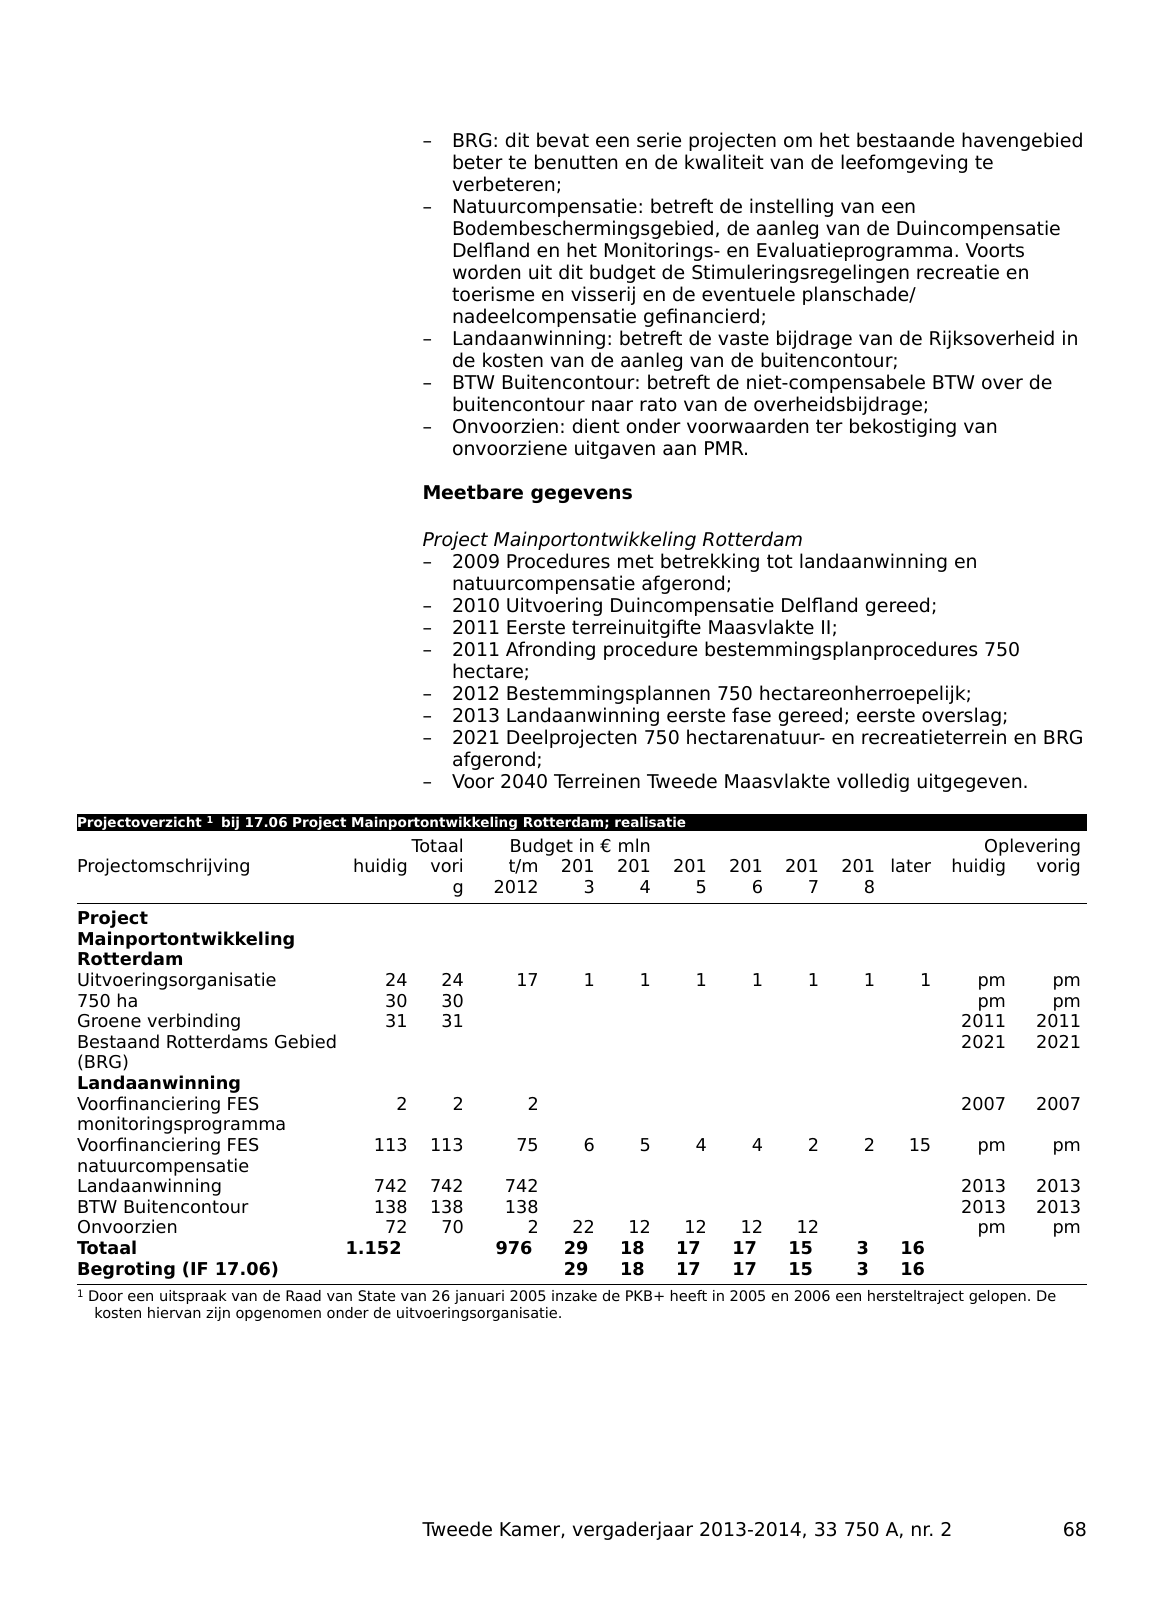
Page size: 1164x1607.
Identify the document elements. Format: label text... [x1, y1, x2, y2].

table_cell 1 [544, 970, 600, 991]
table_cell [825, 1176, 881, 1197]
table_cell pm [937, 970, 1012, 991]
table_cell [769, 1094, 825, 1135]
table_cell [825, 904, 881, 970]
table_cell Bestaand Rotterdams Gebied (BRG) [77, 1032, 338, 1073]
table_cell [937, 1259, 1012, 1284]
table_cell Budget in € mln [470, 831, 656, 856]
table_cell 2021 [1012, 1032, 1087, 1073]
table_cell 2 [470, 1094, 544, 1135]
table_cell [413, 1238, 469, 1259]
table_cell [470, 991, 544, 1011]
table_cell 2013 [1012, 1197, 1087, 1217]
table_cell 18 [600, 1238, 656, 1259]
table_cell 30 [339, 991, 413, 1011]
table_cell [656, 991, 712, 1011]
table_cell 16 [881, 1238, 937, 1259]
table_cell huidig [339, 856, 413, 902]
table_cell 138 [413, 1197, 469, 1217]
table_cell 6 [544, 1135, 600, 1176]
table_cell [769, 1011, 825, 1032]
table_cell 2017 [769, 856, 825, 902]
table_cell 750 ha [77, 991, 338, 1011]
table_cell 1 [713, 970, 769, 991]
table_cell t/m 2012 [470, 856, 544, 902]
table_cell 2011 [1012, 1011, 1087, 1032]
table_cell 31 [413, 1011, 469, 1032]
table_cell 15 [881, 1135, 937, 1176]
table_cell 742 [339, 1176, 413, 1197]
table_cell vorig [413, 856, 469, 902]
table_cell [339, 1032, 413, 1073]
table_cell [825, 1218, 881, 1238]
table_cell 742 [470, 1176, 544, 1197]
table_cell [656, 831, 712, 856]
table_cell 742 [413, 1176, 469, 1197]
table_cell [713, 1032, 769, 1073]
table_cell [825, 991, 881, 1011]
table_cell 2007 [1012, 1094, 1087, 1135]
table_cell 2016 [713, 856, 769, 902]
table_cell [769, 1176, 825, 1197]
table_cell [470, 1073, 544, 1094]
table_cell Oplevering [937, 831, 1087, 856]
table_cell Groene verbinding [77, 1011, 338, 1032]
table_cell [881, 1218, 937, 1238]
text – BTW Buitencontour: betreft de niet-compensabele BTW over de buitencontour naar rato van de overheidsbijdrage; [422, 372, 1087, 416]
table_cell [600, 991, 656, 1011]
table_cell [656, 1011, 712, 1032]
table_cell pm [937, 1135, 1012, 1176]
table_cell 2013 [937, 1197, 1012, 1217]
table_cell pm [937, 991, 1012, 1011]
table_cell 1 Door een uitspraak van de Raad van State van 26 januari 2005 inzake de PKB+ heeft in 2005 en 2006 een hersteltraject gelopen. De kosten hiervan zijn opgenomen onder de uitvoeringsorganisatie. [77, 1285, 1087, 1322]
table_cell 2 [470, 1218, 544, 1238]
table_cell [1012, 1073, 1087, 1094]
table_cell [713, 904, 769, 970]
table_cell [769, 831, 825, 856]
table_cell 1 [825, 970, 881, 991]
text – 2011 Eerste terreinuitgifte Maasvlakte II; [422, 617, 1087, 639]
table_cell [544, 1176, 600, 1197]
table_cell [600, 1197, 656, 1217]
table_cell 17 [470, 970, 544, 991]
table_cell [470, 904, 544, 970]
table_cell 4 [713, 1135, 769, 1176]
text – Onvoorzien: dient onder voorwaarden ter bekostiging van onvoorziene uitgaven aan PMR. [422, 416, 1087, 459]
table_cell 17 [713, 1259, 769, 1284]
table_cell [600, 1176, 656, 1197]
table_cell 2 [339, 1094, 413, 1135]
table_cell [881, 831, 937, 856]
table_cell 24 [413, 970, 469, 991]
table_cell [544, 1094, 600, 1135]
table_cell [825, 1011, 881, 1032]
table_cell 75 [470, 1135, 544, 1176]
table_cell 2011 [937, 1011, 1012, 1032]
table_cell [713, 1094, 769, 1135]
table_cell [713, 1176, 769, 1197]
table_cell 12 [713, 1218, 769, 1238]
table_cell [339, 904, 413, 970]
text – 2013 Landaanwinning eerste fase gereed; eerste overslag; [422, 704, 1087, 727]
table_cell [769, 1197, 825, 1217]
table_cell 16 [881, 1259, 937, 1284]
table_cell [937, 1238, 1012, 1259]
table_cell [825, 1094, 881, 1135]
text – 2009 Procedures met betrekking tot landaanwinning en natuurcompensatie afgerond; [422, 551, 1087, 595]
table_cell [937, 904, 1012, 970]
table_cell 2 [769, 1135, 825, 1176]
table_cell [769, 1073, 825, 1094]
table_cell [713, 831, 769, 856]
text – 2012 Bestemmingsplannen 750 hectareonherroepelijk; [422, 683, 1087, 704]
table_cell [470, 1032, 544, 1073]
table_cell pm [1012, 1135, 1087, 1176]
table_cell [825, 1032, 881, 1073]
table_cell [769, 904, 825, 970]
table_cell 1 [769, 970, 825, 991]
table_cell 2013 [1012, 1176, 1087, 1197]
table_cell [656, 1094, 712, 1135]
table_cell [769, 1032, 825, 1073]
table_cell 1 [656, 970, 712, 991]
table_cell [544, 904, 600, 970]
table_cell [1012, 904, 1087, 970]
table_cell pm [1012, 1218, 1087, 1238]
table_cell 12 [600, 1218, 656, 1238]
table_cell 2021 [937, 1032, 1012, 1073]
table_cell [600, 1011, 656, 1032]
table_cell [544, 991, 600, 1011]
table_cell [470, 1011, 544, 1032]
table_cell Begroting (IF 17.06) [77, 1259, 338, 1284]
table_cell [656, 904, 712, 970]
table_cell [339, 1073, 413, 1094]
table_cell BTW Buitencontour [77, 1197, 338, 1217]
table_cell Totaal [339, 831, 469, 856]
subtitle Meetbare gegevens [422, 482, 1087, 504]
table_cell [881, 991, 937, 1011]
table_cell Project Mainportontwikkeling Rotterdam [77, 904, 338, 970]
table_cell Uitvoeringsorganisatie [77, 970, 338, 991]
text – 2011 Afronding procedure bestemmingsplanprocedures 750 hectare; [422, 639, 1087, 683]
table_cell vorig [1012, 856, 1087, 902]
table_cell [881, 1011, 937, 1032]
table_cell pm [1012, 991, 1087, 1011]
table_cell 17 [656, 1238, 712, 1259]
table_cell [413, 904, 469, 970]
table_cell [1012, 1259, 1087, 1284]
table_cell 29 [544, 1238, 600, 1259]
table_cell [825, 1197, 881, 1217]
table_cell 3 [825, 1259, 881, 1284]
table_cell 2007 [937, 1094, 1012, 1135]
table_cell 138 [470, 1197, 544, 1217]
table_cell Onvoorzien [77, 1218, 338, 1238]
table_cell [600, 1094, 656, 1135]
table_cell [769, 991, 825, 1011]
table_cell [413, 1032, 469, 1073]
table_header Projectoverzicht 1 bij 17.06 Project Mainportontwikkeling Rotterdam; realisatie [77, 814, 1087, 830]
table_cell 2018 [825, 856, 881, 902]
table_cell 15 [769, 1238, 825, 1259]
table_cell [881, 1176, 937, 1197]
table_cell [339, 1259, 413, 1284]
table_cell [881, 1094, 937, 1135]
text – 2010 Uitvoering Duincompensatie Delfland gereed; [422, 595, 1087, 617]
text – BRG: dit bevat een serie projecten om het bestaande havengebied beter te benutten en de kwaliteit van de leefomgeving te verbeteren; [422, 130, 1087, 196]
table_cell [881, 1073, 937, 1094]
table_cell [713, 1073, 769, 1094]
table_cell [881, 904, 937, 970]
table_cell 2015 [656, 856, 712, 902]
table_cell [600, 904, 656, 970]
table_cell [713, 1197, 769, 1217]
table_cell 4 [656, 1135, 712, 1176]
table_cell later [881, 856, 937, 902]
table_cell [77, 831, 338, 856]
table_cell [600, 1073, 656, 1094]
table_cell [881, 1197, 937, 1217]
table_cell [413, 1259, 469, 1284]
text – Natuurcompensatie: betreft de instelling van een Bodembeschermingsgebied, de aanleg van de Duincompensatie Delfland en het Monitorings- en Evaluatieprogramma. Voorts worden uit dit budget de Stimuleringsregelingen recreatie en toerisme en visserij en de eventuele planschade/ nadeelcompensatie gefinancierd; [422, 196, 1087, 328]
table_cell 70 [413, 1218, 469, 1238]
table_cell Voorfinanciering FES natuurcompensatie [77, 1135, 338, 1176]
text – Voor 2040 Terreinen Tweede Maasvlakte volledig uitgegeven. [422, 771, 1087, 792]
table_cell 24 [339, 970, 413, 991]
table_cell [825, 1073, 881, 1094]
table_cell Landaanwinning [77, 1176, 338, 1197]
table_cell pm [1012, 970, 1087, 991]
table_cell [470, 1259, 544, 1284]
table_cell 30 [413, 991, 469, 1011]
table_cell [656, 1197, 712, 1217]
table_cell [544, 1197, 600, 1217]
table_cell 976 [470, 1238, 544, 1259]
text – Landaanwinning: betreft de vaste bijdrage van de Rijksoverheid in de kosten van de aanleg van de buitencontour; [422, 328, 1087, 372]
table_cell [825, 831, 881, 856]
table_cell 138 [339, 1197, 413, 1217]
table_cell 22 [544, 1218, 600, 1238]
table_cell 2 [825, 1135, 881, 1176]
table_cell huidig [937, 856, 1012, 902]
table_cell [656, 1073, 712, 1094]
table_cell Projectomschrijving [77, 856, 338, 902]
table_cell 1 [600, 970, 656, 991]
table_cell 1 [881, 970, 937, 991]
table_cell 18 [600, 1259, 656, 1284]
table_cell 113 [339, 1135, 413, 1176]
table_cell 12 [769, 1218, 825, 1238]
subtitle Project Mainportontwikkeling Rotterdam [422, 529, 1087, 551]
table_cell 17 [713, 1238, 769, 1259]
table_cell [544, 1032, 600, 1073]
table_cell 2 [413, 1094, 469, 1135]
table_cell 5 [600, 1135, 656, 1176]
table_cell 31 [339, 1011, 413, 1032]
table_cell 1.152 [339, 1238, 413, 1259]
table_cell Voorfinanciering FES monitoringsprogramma [77, 1094, 338, 1135]
table_cell 17 [656, 1259, 712, 1284]
table_cell 113 [413, 1135, 469, 1176]
table_cell 2014 [600, 856, 656, 902]
table_cell 15 [769, 1259, 825, 1284]
table_cell [600, 1032, 656, 1073]
table_cell [881, 1032, 937, 1073]
table_cell [544, 1073, 600, 1094]
table_cell Landaanwinning [77, 1073, 338, 1094]
table_cell 2013 [544, 856, 600, 902]
table_cell 12 [656, 1218, 712, 1238]
table_cell 29 [544, 1259, 600, 1284]
table_cell [937, 1073, 1012, 1094]
table_cell [413, 1073, 469, 1094]
table_cell Totaal [77, 1238, 338, 1259]
table_cell [713, 1011, 769, 1032]
table_cell 2013 [937, 1176, 1012, 1197]
table_cell [713, 991, 769, 1011]
table_cell [544, 1011, 600, 1032]
table_cell 3 [825, 1238, 881, 1259]
table_cell [656, 1176, 712, 1197]
table_cell pm [937, 1218, 1012, 1238]
table_cell 72 [339, 1218, 413, 1238]
table_cell [1012, 1238, 1087, 1259]
table_cell [656, 1032, 712, 1073]
text – 2021 Deelprojecten 750 hectarenatuur- en recreatieterrein en BRG afgerond; [422, 727, 1087, 771]
